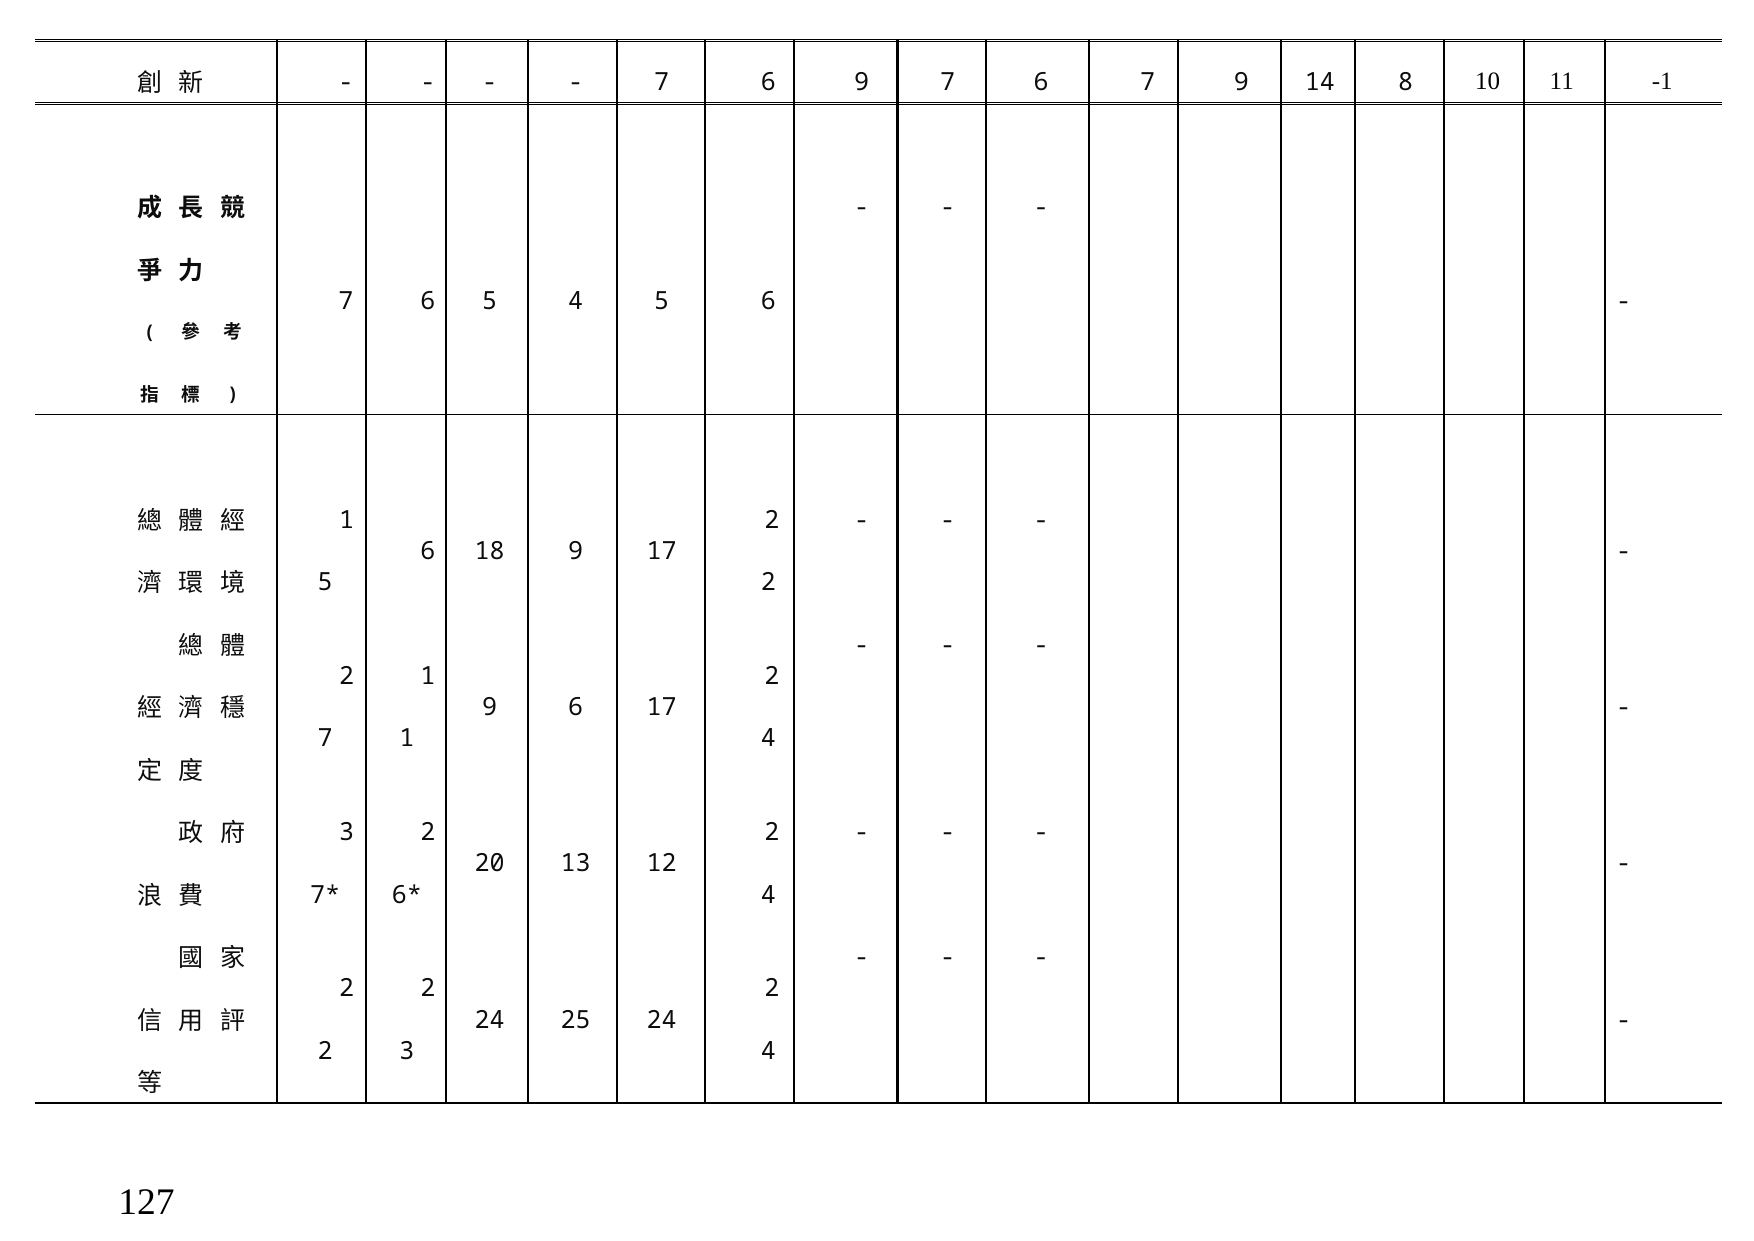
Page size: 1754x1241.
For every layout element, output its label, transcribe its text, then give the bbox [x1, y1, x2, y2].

table_cell 14 [1282, 42, 1354, 102]
table_cell 7 [899, 42, 985, 102]
table_cell - [1606, 602, 1722, 789]
table_cell - [367, 42, 445, 102]
table_cell [1525, 914, 1604, 1102]
table_cell [1179, 105, 1280, 414]
table_cell 22 [278, 914, 365, 1102]
table_cell [1179, 415, 1280, 602]
table_cell 政府浪費 [35, 789, 276, 914]
table_cell 9 [529, 415, 616, 602]
table_cell 17 [618, 415, 704, 602]
table_cell [1356, 602, 1443, 789]
table_cell - [987, 914, 1088, 1102]
table_cell - [987, 789, 1088, 914]
table_cell [1525, 602, 1604, 789]
table_cell 13 [529, 789, 616, 914]
table_cell [1445, 914, 1523, 1102]
table_cell 17 [618, 602, 704, 789]
table_cell 成長競爭力(參考指標) [35, 105, 276, 414]
table_cell - [795, 105, 896, 414]
table_cell [1282, 914, 1354, 1102]
table_cell 24 [447, 914, 527, 1102]
table_cell 37* [278, 789, 365, 914]
table_cell [1525, 789, 1604, 914]
table_cell [1090, 602, 1177, 789]
table_cell [1282, 415, 1354, 602]
table_cell [1356, 105, 1443, 414]
table_cell - [447, 42, 527, 102]
table_cell [1090, 105, 1177, 414]
table_cell - [899, 914, 985, 1102]
table_cell 6 [706, 105, 793, 414]
table_cell [1090, 914, 1177, 1102]
table_cell - [1606, 105, 1722, 414]
table_cell 7 [618, 42, 704, 102]
table_cell - [1606, 914, 1722, 1102]
table_cell 9 [795, 42, 896, 102]
table_cell [1179, 789, 1280, 914]
table_cell - [795, 415, 896, 602]
table_cell [1445, 415, 1523, 602]
table_cell [1445, 105, 1523, 414]
table_cell - [795, 789, 896, 914]
table_cell [1090, 789, 1177, 914]
table_cell - [1606, 789, 1722, 914]
table_cell 6 [706, 42, 793, 102]
table_cell 11 [367, 602, 445, 789]
table_cell 6 [367, 415, 445, 602]
table_cell 24 [706, 914, 793, 1102]
table_cell 9 [447, 602, 527, 789]
table_cell - [987, 602, 1088, 789]
table_cell [1525, 105, 1604, 414]
table_cell 總體經濟環境 [35, 415, 276, 602]
table_cell [1179, 602, 1280, 789]
table_cell 4 [529, 105, 616, 414]
table_cell - [529, 42, 616, 102]
table_cell - [278, 42, 365, 102]
table_cell [1179, 914, 1280, 1102]
table_cell - [899, 602, 985, 789]
table_cell [1445, 602, 1523, 789]
table_cell 20 [447, 789, 527, 914]
table_cell 10 [1445, 42, 1523, 102]
table_cell [1282, 602, 1354, 789]
table_cell 5 [447, 105, 527, 414]
table_cell - [899, 415, 985, 602]
table_cell 11 [1525, 42, 1604, 102]
table_cell 25 [529, 914, 616, 1102]
table_cell 26* [367, 789, 445, 914]
table_cell 27 [278, 602, 365, 789]
table_cell 總體經濟穩定度 [35, 602, 276, 789]
table_cell [1356, 415, 1443, 602]
table_cell 5 [618, 105, 704, 414]
table_cell [1090, 415, 1177, 602]
table_cell [1356, 914, 1443, 1102]
table_cell - [987, 105, 1088, 414]
table_cell 24 [706, 602, 793, 789]
table_cell - [899, 789, 985, 914]
table_cell [1356, 789, 1443, 914]
table_cell - [1606, 415, 1722, 602]
table_cell - [795, 914, 896, 1102]
table_cell [1525, 415, 1604, 602]
table_cell 國家信用評等 [35, 914, 276, 1102]
table_cell 15 [278, 415, 365, 602]
table_cell 9 [1179, 42, 1280, 102]
table_cell 7 [278, 105, 365, 414]
table_cell - [795, 602, 896, 789]
table_cell - [899, 105, 985, 414]
table_cell 6 [529, 602, 616, 789]
table_cell 6 [987, 42, 1088, 102]
table_cell 12 [618, 789, 704, 914]
table_cell 24 [618, 914, 704, 1102]
table_cell [1282, 105, 1354, 414]
table_cell 8 [1356, 42, 1443, 102]
table_cell - [987, 415, 1088, 602]
table_cell 18 [447, 415, 527, 602]
table_cell [1282, 789, 1354, 914]
table_cell -1 [1606, 42, 1722, 102]
table_cell 22 [706, 415, 793, 602]
table_cell 7 [1090, 42, 1177, 102]
table_cell 6 [367, 105, 445, 414]
table_cell 創新 [35, 42, 276, 102]
table_cell 23 [367, 914, 445, 1102]
table_cell 24 [706, 789, 793, 914]
table_cell [1445, 789, 1523, 914]
